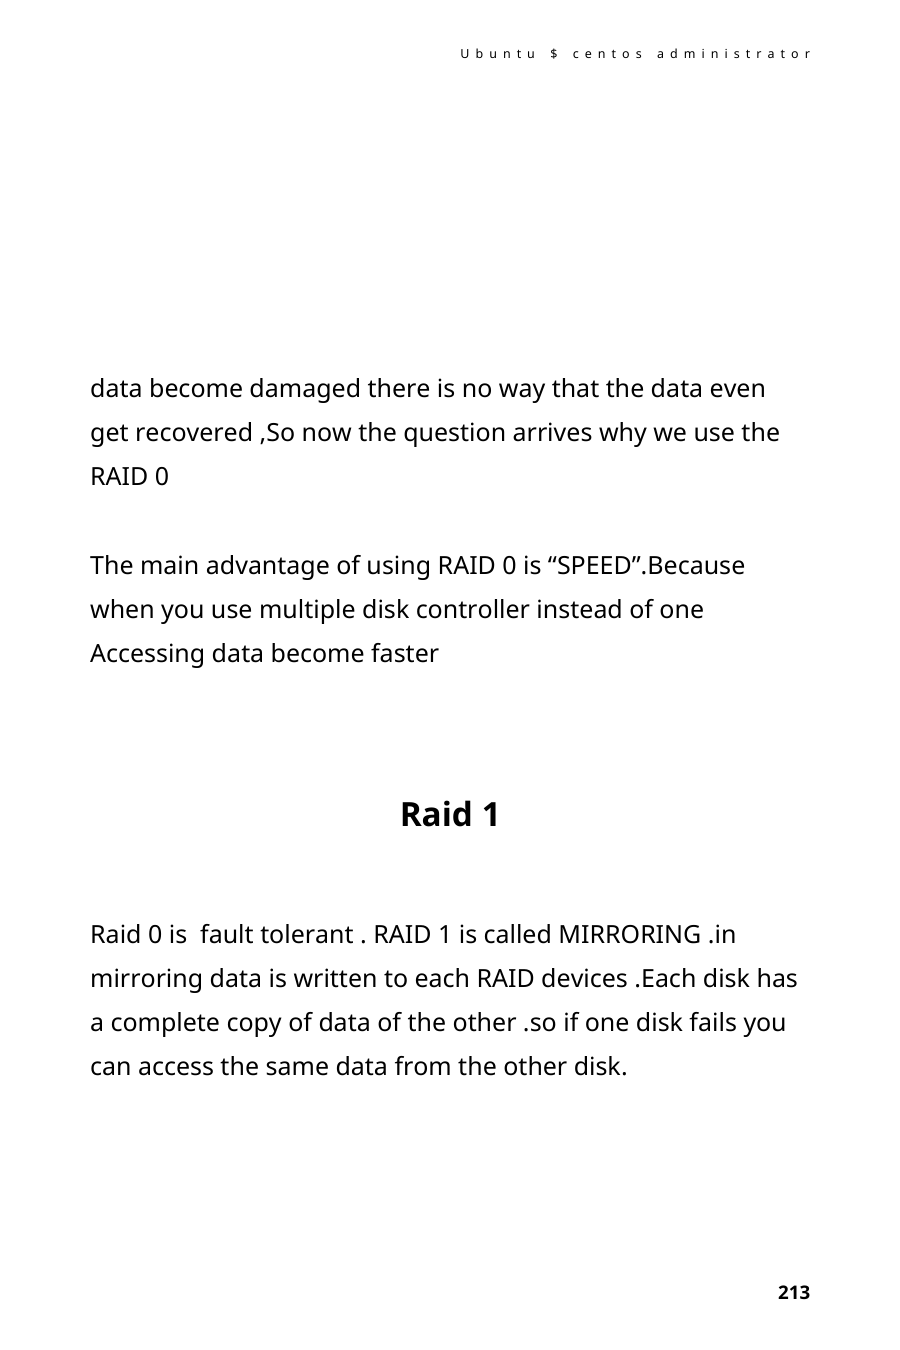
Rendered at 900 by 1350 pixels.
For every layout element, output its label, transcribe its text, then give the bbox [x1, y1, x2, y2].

text Raid 1 [90, 791, 810, 836]
text The main advantage of using RAID 0 is “SPEED”.Because when you use multiple disk controller instead of one Accessing data become faster [90, 547, 810, 670]
text Raid 0 is fault tolerant . RAID 1 is called MIRRORING .in mirroring data is written to each RAID devices .Each disk has a complete copy of data of the other .so if one disk fails you can access the same data from the other disk. [90, 916, 810, 1083]
text data become damaged there is no way that the data even get recovered ,So now the question arrives why we use the RAID 0 [90, 370, 810, 493]
